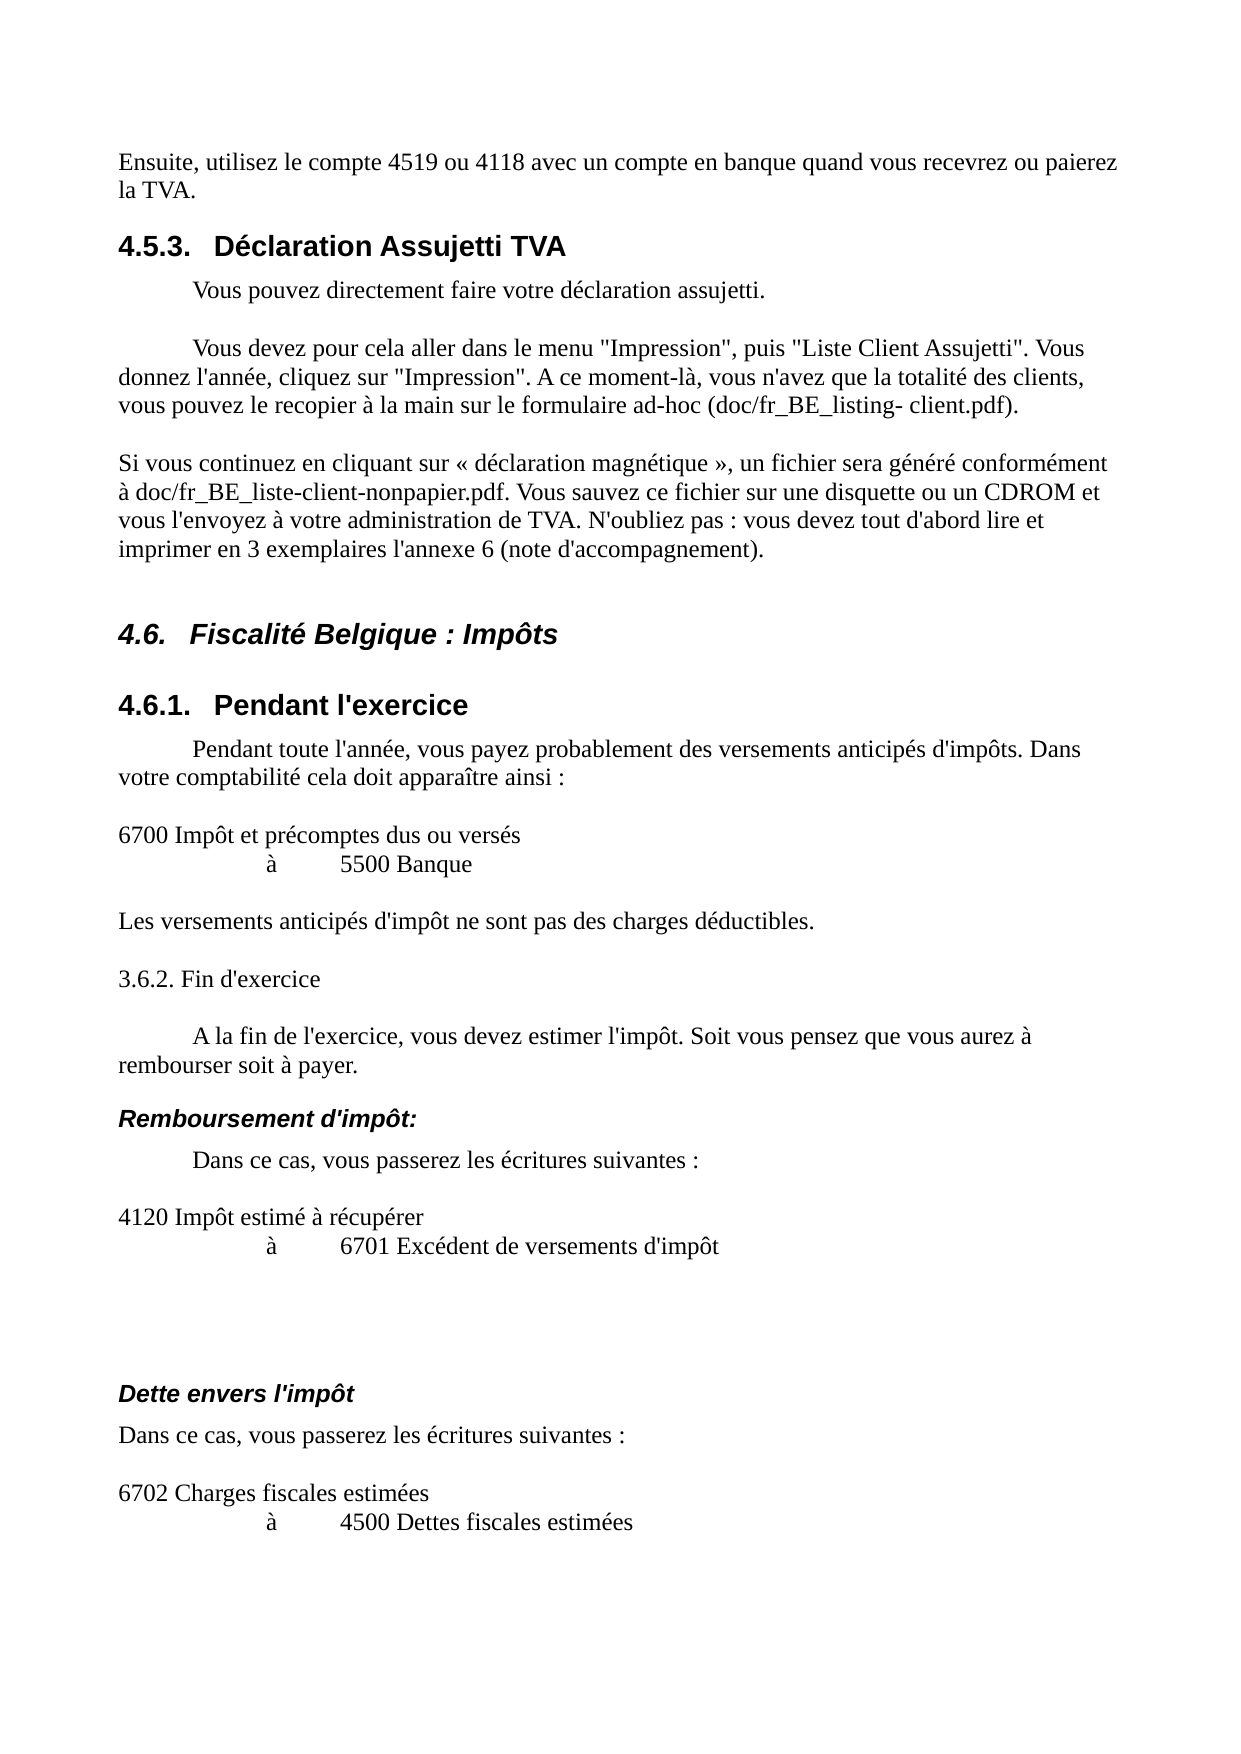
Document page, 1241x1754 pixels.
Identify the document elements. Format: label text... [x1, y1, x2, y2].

subtitle Dette envers l'impôt [118, 1379, 1122, 1408]
text 4120 Impôt estimé à récupérer [118, 1202, 1122, 1231]
text Si vous continuez en cliquant sur « déclaration magnétique », un fichier sera généré conformément à doc/fr_BE_liste-client-nonpapier.pdf. Vous sauvez ce fichier sur une disquette ou un CDROM et vous l'envoyez à votre administration de TVA. N'oubliez pas : vous devez tout d'abord lire et imprimer en 3 exemplaires l'annexe 6 (note d'accompagnement). [118, 448, 1122, 563]
text Vous devez pour cela aller dans le menu "Impression", puis "Liste Client Assujetti". Vous donnez l'année, cliquez sur "Impression". A ce moment-là, vous n'avez que la totalité des clients, vous pouvez le recopier à la main sur le formulaire ad-hoc (doc/fr_BE_listing- client.pdf). [118, 333, 1122, 419]
subtitle Remboursement d'impôt: [118, 1104, 1122, 1132]
text 6702 Charges fiscales estimées [118, 1478, 1122, 1507]
text Vous pouvez directement faire votre déclaration assujetti. [118, 275, 1122, 304]
text Ensuite, utilisez le compte 4519 ou 4118 avec un compte en banque quand vous recevrez ou paierez la TVA. [118, 147, 1122, 204]
text à 4500 Dettes fiscales estimées [118, 1507, 1122, 1536]
text Les versements anticipés d'impôt ne sont pas des charges déductibles. [118, 906, 1122, 935]
subtitle Déclaration Assujetti TVA [118, 229, 1122, 263]
subtitle Fiscalité Belgique : Impôts [118, 617, 1122, 650]
text Dans ce cas, vous passerez les écritures suivantes : [118, 1145, 1122, 1173]
text 3.6.2. Fin d'exercice [118, 964, 1122, 992]
text 6700 Impôt et précomptes dus ou versés [118, 820, 1122, 849]
text à 6701 Excédent de versements d'impôt [118, 1231, 1122, 1260]
text à 5500 Banque [118, 849, 1122, 877]
subtitle Pendant l'exercice [118, 688, 1122, 721]
text Pendant toute l'année, vous payez probablement des versements anticipés d'impôts. Dans votre comptabilité cela doit apparaître ainsi : [118, 734, 1122, 791]
text A la fin de l'exercice, vous devez estimer l'impôt. Soit vous pensez que vous aurez à rembourser soit à payer. [118, 1021, 1122, 1079]
text Dans ce cas, vous passerez les écritures suivantes : [118, 1421, 1122, 1449]
